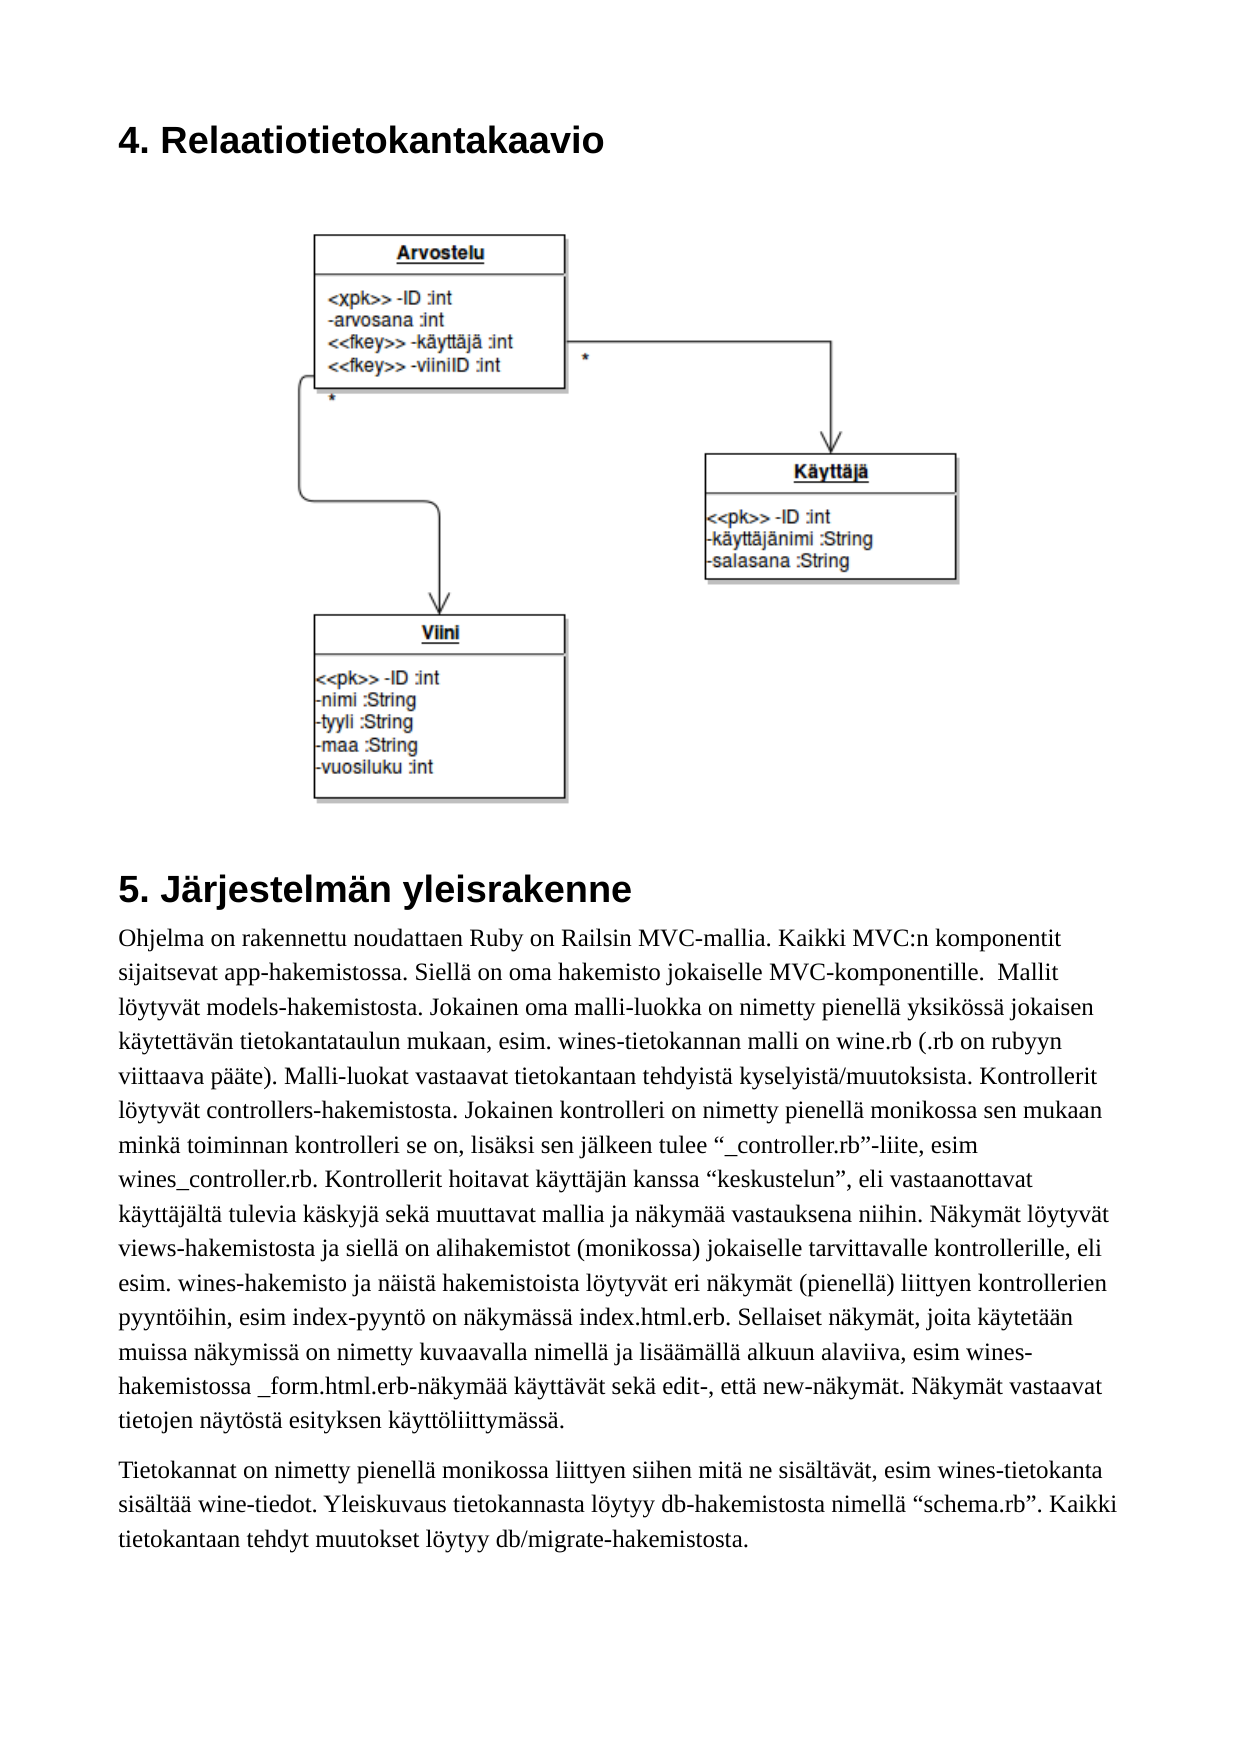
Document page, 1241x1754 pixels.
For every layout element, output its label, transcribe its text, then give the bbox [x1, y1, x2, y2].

subtitle 5. Järjestelmän yleisrakenne [118, 867, 1122, 910]
text Tietokannat on nimetty pienellä monikossa liittyen siihen mitä ne sisältävät, esim wines-tietokanta sisältää wine-tiedot. Yleiskuvaus tietokannasta löytyy db-hakemistosta nimellä “schema.rb”. Kaikki tietokantaan tehdyt muutokset löytyy db/migrate-hakemistosta. [118, 1455, 1122, 1552]
text Ohjelma on rakennettu noudattaen Ruby on Railsin MVC-mallia. Kaikki MVC:n komponentit sijaitsevat app-hakemistossa. Siellä on oma hakemisto jokaiselle MVC-komponentille. Mallit löytyvät models-hakemistosta. Jokainen oma malli-luokka on nimetty pienellä yksikössä jokaisen käytettävän tietokantataulun mukaan, esim. wines-tietokannan malli on wine.rb (.rb on rubyyn viittaava pääte). Malli-luokat vastaavat tietokantaan tehdyistä kyselyistä/muutoksista. Kontrollerit löytyvät controllers-hakemistosta. Jokainen kontrolleri on nimetty pienellä monikossa sen mukaan minkä toiminnan kontrolleri se on, lisäksi sen jälkeen tulee “_controller.rb”-liite, esim wines_controller.rb. Kontrollerit hoitavat käyttäjän kanssa “keskustelun”, eli vastaanottavat käyttäjältä tulevia käskyjä sekä muuttavat mallia ja näkymää vastauksena niihin. Näkymät löytyvät views-hakemistosta ja siellä on alihakemistot (monikossa) jokaiselle tarvittavalle kontrollerille, eli esim. wines-hakemisto ja näistä hakemistoista löytyvät eri näkymät (pienellä) liittyen kontrollerien pyyntöihin, esim index-pyyntö on näkymässä index.html.erb. Sellaiset näkymät, joita käytetään muissa näkymissä on nimetty kuvaavalla nimellä ja lisäämällä alkuun alaviiva, esim wines-hakemistossa _form.html.erb-näkymää käyttävät sekä edit-, että new-näkymät. Näkymät vastaavat tietojen näytöstä esityksen käyttöliittymässä. [118, 923, 1122, 1434]
subtitle 4. Relaatiotietokantakaavio [118, 118, 1122, 162]
